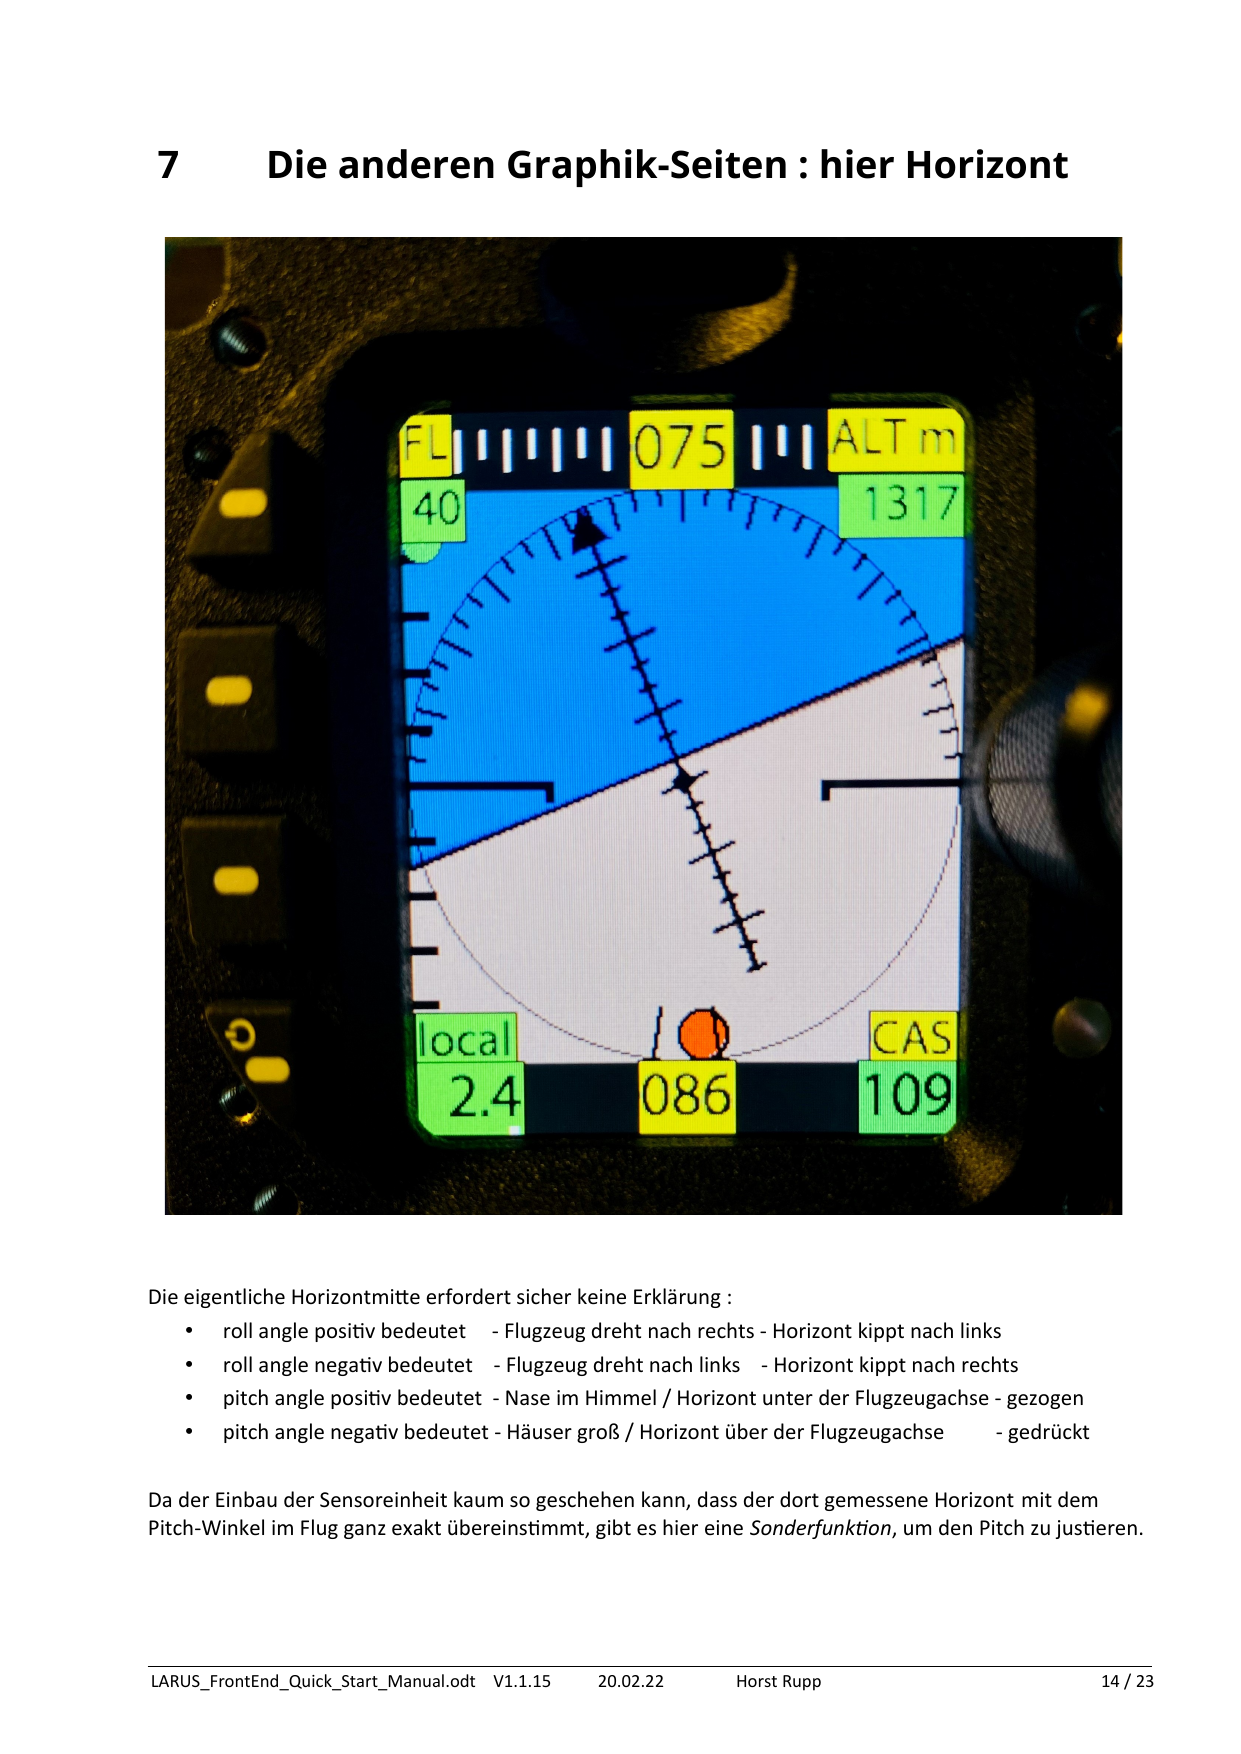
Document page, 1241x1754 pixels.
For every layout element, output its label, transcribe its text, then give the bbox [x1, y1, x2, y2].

subtitle Die anderen Graphik-Seiten : hier Horizont [148, 138, 1128, 190]
list roll angle negativ bedeutet - Flugzeug dreht nach links - Horizont kippt nach rechts [185, 1350, 1152, 1378]
list pitch angle negativ bedeutet - Häuser groß / Horizont über der Flugzeugachse - gedrückt [185, 1417, 1152, 1445]
text Die eigentliche Horizontmitte erfordert sicher keine Erklärung : [148, 1282, 1152, 1310]
picture [164, 237, 1123, 1215]
list pitch angle positiv bedeutet - Nase im Himmel / Horizont unter der Flugzeugachse - gezogen [185, 1383, 1152, 1412]
list roll angle positiv bedeutet - Flugzeug dreht nach rechts - Horizont kippt nach links [185, 1316, 1152, 1344]
text Da der Einbau der Sensoreinheit kaum so geschehen kann, dass der dort gemessene Horizont mit dem Pitch-Winkel im Flug ganz exakt übereinstimmt, gibt es hier eine Sonderfunktion, um den Pitch zu justieren. [148, 1485, 1152, 1541]
